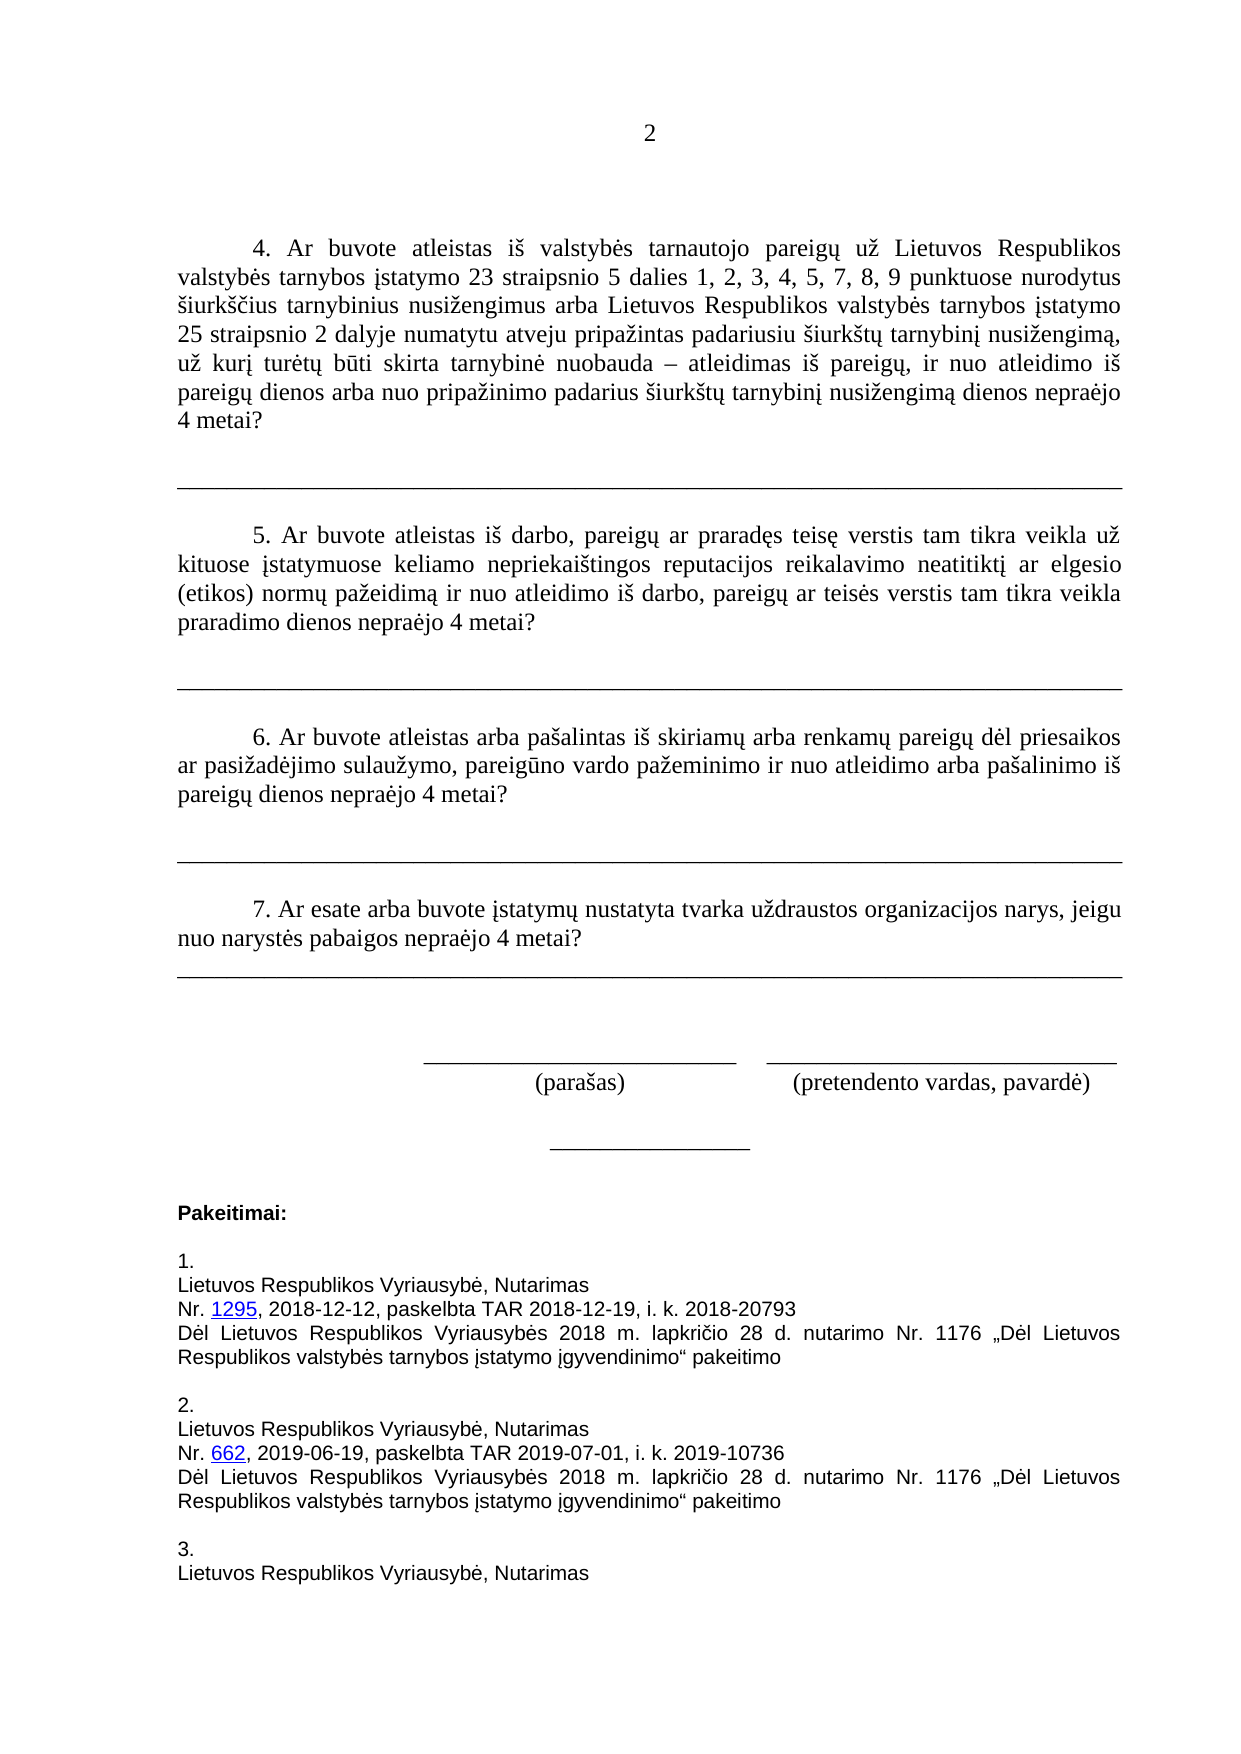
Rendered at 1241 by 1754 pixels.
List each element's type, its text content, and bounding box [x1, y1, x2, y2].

table_header ____________________________ (pretendento vardas, pavardė) [750, 1038, 1133, 1096]
text 6. Ar buvote atleistas arba pašalintas iš skiriamų arba renkamų pareigų dėl priesaikos ar pasižadėjimo sulaužymo, pareigūno vardo pažeminimo ir nuo atleidimo arba pašalinimo iš pareigų dienos nepraėjo 4 metai? [177, 722, 1122, 808]
text 2. [177, 1393, 1122, 1417]
text Lietuvos Respublikos Vyriausybė, Nutarimas [177, 1417, 1122, 1441]
text 3. [177, 1536, 1122, 1560]
text ________________ [177, 1124, 1122, 1153]
text Dėl Lietuvos Respublikos Vyriausybės 2018 m. lapkričio 28 d. nutarimo Nr. 1176 „Dėl Lietuvos Respublikos valstybės tarnybos įstatymo įgyvendinimo“ pakeitimo [177, 1321, 1122, 1369]
text Nr. 662, 2019-06-19, paskelbta TAR 2019-07-01, i. k. 2019-10736 [177, 1441, 1122, 1464]
text 5. Ar buvote atleistas iš darbo, pareigų ar praradęs teisę verstis tam tikra veikla už kituose įstatymuose keliamo nepriekaištingos reputacijos reikalavimo neatitiktį ar elgesio (etikos) normų pažeidimą ir nuo atleidimo iš darbo, pareigų ar teisės verstis tam tikra veikla praradimo dienos nepraėjo 4 metai? [177, 521, 1122, 636]
text 7. Ar esate arba buvote įstatymų nustatyta tvarka uždraustos organizacijos narys, jeigu nuo narystės pabaigos nepraėjo 4 metai? [177, 894, 1122, 952]
text Dėl Lietuvos Respublikos Vyriausybės 2018 m. lapkričio 28 d. nutarimo Nr. 1176 „Dėl Lietuvos Respublikos valstybės tarnybos įstatymo įgyvendinimo“ pakeitimo [177, 1464, 1122, 1512]
text Pakeitimai: [177, 1201, 1122, 1225]
text Nr. 1295, 2018-12-12, paskelbta TAR 2018-12-19, i. k. 2018-20793 [177, 1297, 1122, 1321]
text 1. [177, 1249, 1122, 1273]
text Lietuvos Respublikos Vyriausybė, Nutarimas [177, 1560, 1122, 1584]
table_header [177, 1038, 410, 1096]
text Lietuvos Respublikos Vyriausybė, Nutarimas [177, 1273, 1122, 1297]
table_header _________________________ (parašas) [410, 1038, 749, 1096]
text 4. Ar buvote atleistas iš valstybės tarnautojo pareigų už Lietuvos Respublikos valstybės tarnybos įstatymo 23 straipsnio 5 dalies 1, 2, 3, 4, 5, 7, 8, 9 punktuose nurodytus šiurkščius tarnybinius nusižengimus arba Lietuvos Respublikos valstybės tarnybos įstatymo 25 straipsnio 2 dalyje numatytu atveju pripažintas padariusiu šiurkštų tarnybinį nusižengimą, už kurį turėtų būti skirta tarnybinė nuobauda – atleidimas iš pareigų, ir nuo atleidimo iš pareigų dienos arba nuo pripažinimo padarius šiurkštų tarnybinį nusižengimą dienos nepraėjo 4 metai? [177, 233, 1122, 434]
